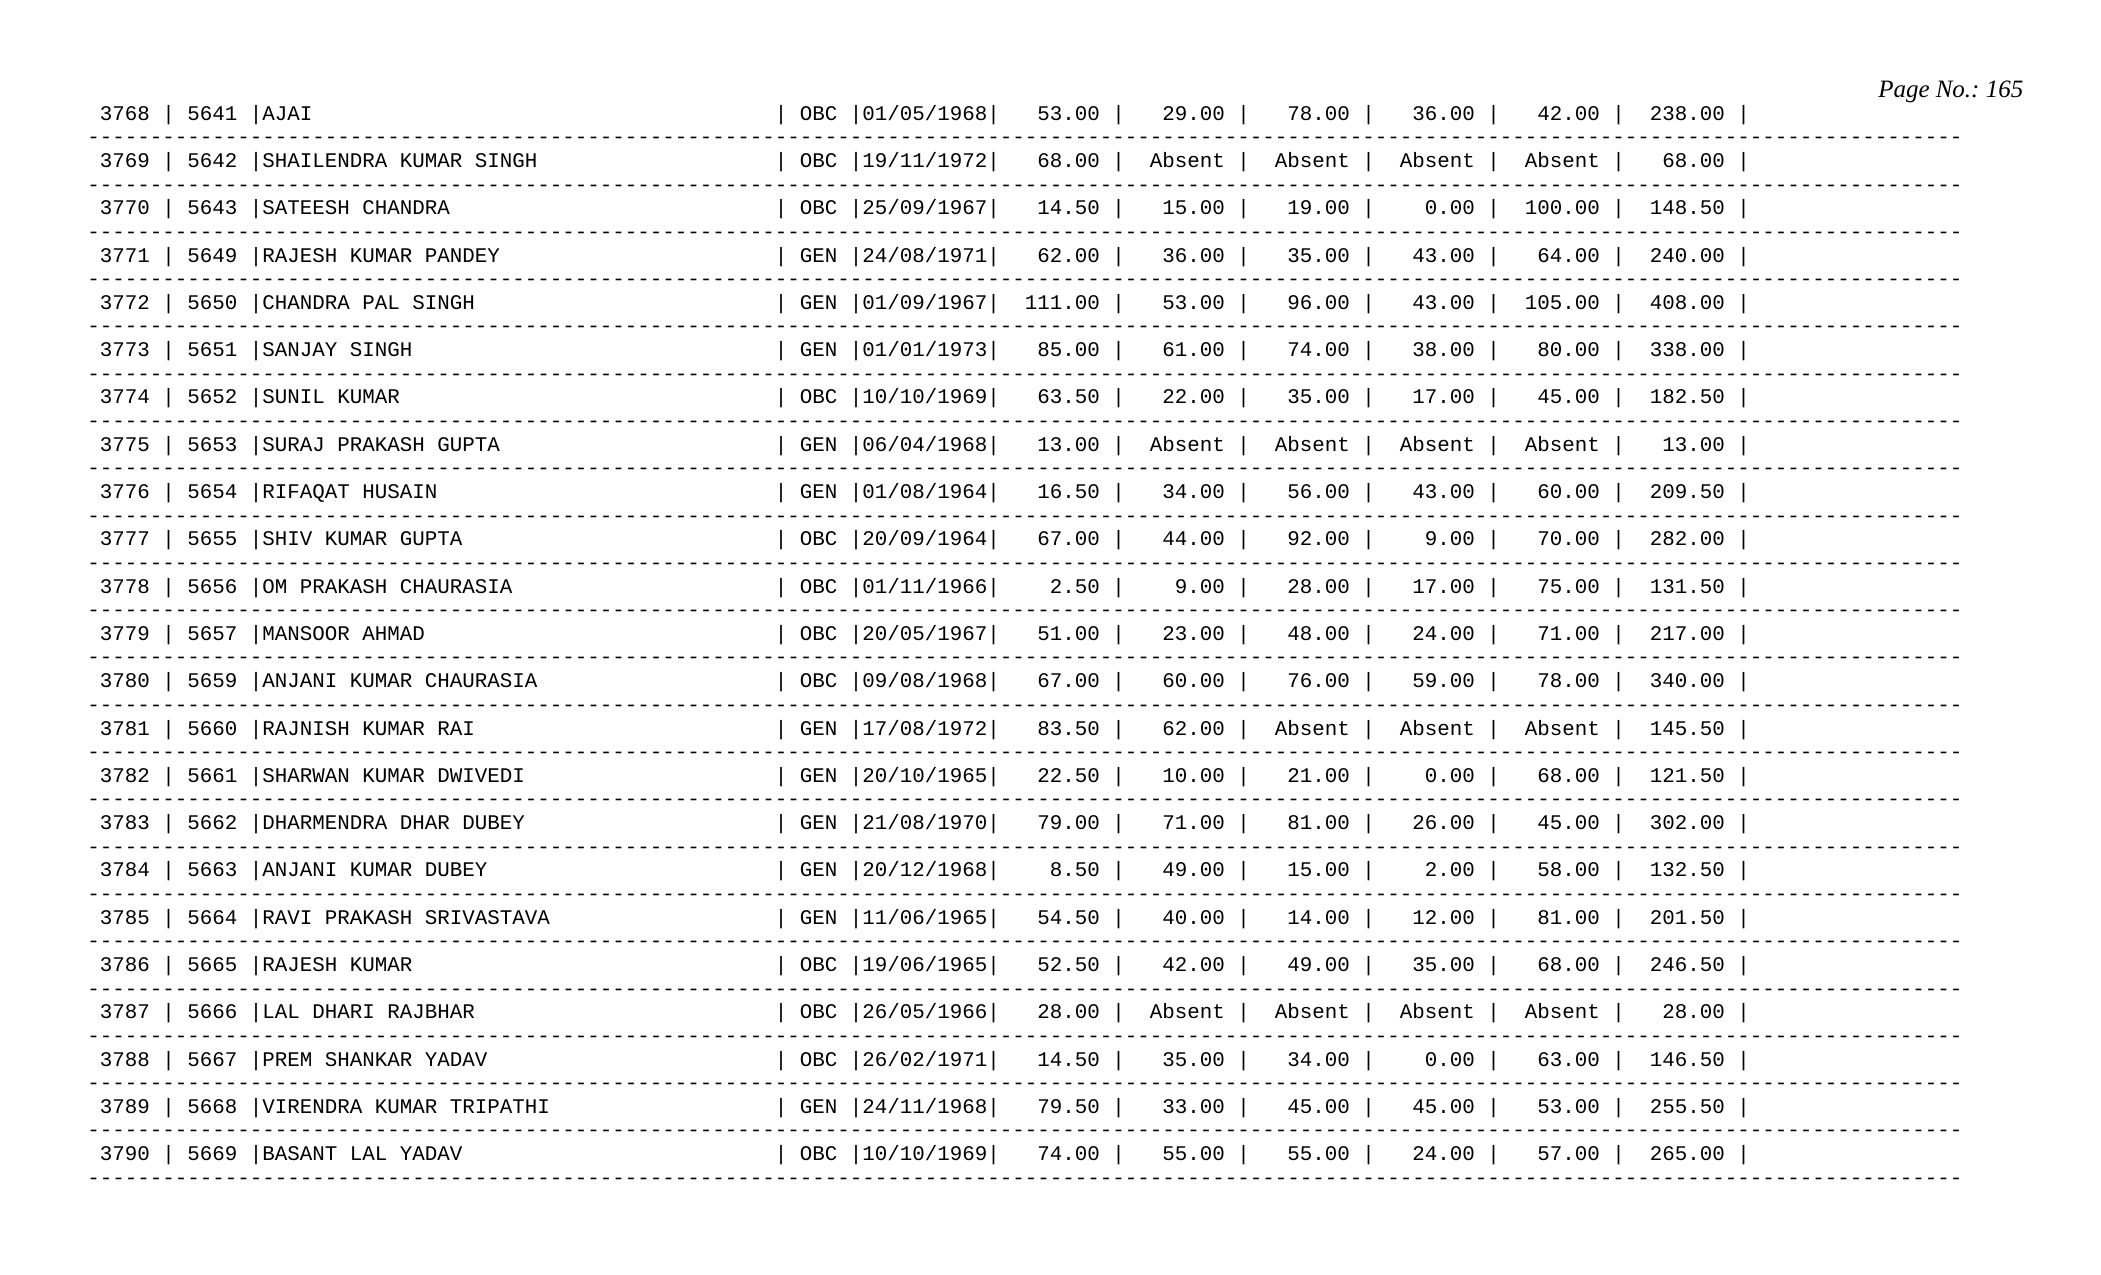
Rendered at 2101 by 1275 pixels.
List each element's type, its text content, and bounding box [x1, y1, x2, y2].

text ------------------------------------------------------------------------------------------------------------------------------------------------------ [87, 1072, 2025, 1096]
text ------------------------------------------------------------------------------------------------------------------------------------------------------ [87, 1025, 2025, 1048]
text ------------------------------------------------------------------------------------------------------------------------------------------------------ [87, 457, 2025, 481]
text 3775 | 5653 |SURAJ PRAKASH GUPTA | GEN |06/04/1968| 13.00 | Absent | Absent | Absent | Absent | 13.00 | [87, 434, 2025, 457]
text 3781 | 5660 |RAJNISH KUMAR RAI | GEN |17/08/1972| 83.50 | 62.00 | Absent | Absent | Absent | 145.50 | [87, 717, 2025, 741]
text 3782 | 5661 |SHARWAN KUMAR DWIVEDI | GEN |20/10/1965| 22.50 | 10.00 | 21.00 | 0.00 | 68.00 | 121.50 | [87, 765, 2025, 788]
text 3769 | 5642 |SHAILENDRA KUMAR SINGH | OBC |19/11/1972| 68.00 | Absent | Absent | Absent | Absent | 68.00 | [87, 150, 2025, 174]
text 3772 | 5650 |CHANDRA PAL SINGH | GEN |01/09/1967| 111.00 | 53.00 | 96.00 | 43.00 | 105.00 | 408.00 | [87, 292, 2025, 316]
text ------------------------------------------------------------------------------------------------------------------------------------------------------ [87, 599, 2025, 623]
text 3778 | 5656 |OM PRAKASH CHAURASIA | OBC |01/11/1966| 2.50 | 9.00 | 28.00 | 17.00 | 75.00 | 131.50 | [87, 576, 2025, 599]
text 3770 | 5643 |SATEESH CHANDRA | OBC |25/09/1967| 14.50 | 15.00 | 19.00 | 0.00 | 100.00 | 148.50 | [87, 197, 2025, 221]
text ------------------------------------------------------------------------------------------------------------------------------------------------------ [87, 363, 2025, 386]
text 3790 | 5669 |BASANT LAL YADAV | OBC |10/10/1969| 74.00 | 55.00 | 55.00 | 24.00 | 57.00 | 265.00 | [87, 1143, 2025, 1167]
text 3788 | 5667 |PREM SHANKAR YADAV | OBC |26/02/1971| 14.50 | 35.00 | 34.00 | 0.00 | 63.00 | 146.50 | [87, 1048, 2025, 1072]
text 3777 | 5655 |SHIV KUMAR GUPTA | OBC |20/09/1964| 67.00 | 44.00 | 92.00 | 9.00 | 70.00 | 282.00 | [87, 528, 2025, 552]
text ------------------------------------------------------------------------------------------------------------------------------------------------------ [87, 788, 2025, 812]
text ------------------------------------------------------------------------------------------------------------------------------------------------------ [87, 316, 2025, 339]
text ------------------------------------------------------------------------------------------------------------------------------------------------------ [87, 694, 2025, 717]
text 3779 | 5657 |MANSOOR AHMAD | OBC |20/05/1967| 51.00 | 23.00 | 48.00 | 24.00 | 71.00 | 217.00 | [87, 623, 2025, 647]
text 3776 | 5654 |RIFAQAT HUSAIN | GEN |01/08/1964| 16.50 | 34.00 | 56.00 | 43.00 | 60.00 | 209.50 | [87, 481, 2025, 505]
text ------------------------------------------------------------------------------------------------------------------------------------------------------ [87, 552, 2025, 576]
text ------------------------------------------------------------------------------------------------------------------------------------------------------ [87, 930, 2025, 954]
text 3774 | 5652 |SUNIL KUMAR | OBC |10/10/1969| 63.50 | 22.00 | 35.00 | 17.00 | 45.00 | 182.50 | [87, 386, 2025, 410]
text ------------------------------------------------------------------------------------------------------------------------------------------------------ [87, 978, 2025, 1001]
text 3789 | 5668 |VIRENDRA KUMAR TRIPATHI | GEN |24/11/1968| 79.50 | 33.00 | 45.00 | 45.00 | 53.00 | 255.50 | [87, 1096, 2025, 1119]
text ------------------------------------------------------------------------------------------------------------------------------------------------------ [87, 268, 2025, 292]
text 3768 | 5641 |AJAI | OBC |01/05/1968| 53.00 | 29.00 | 78.00 | 36.00 | 42.00 | 238.00 | [87, 103, 2025, 126]
text ------------------------------------------------------------------------------------------------------------------------------------------------------ [87, 647, 2025, 670]
text 3786 | 5665 |RAJESH KUMAR | OBC |19/06/1965| 52.50 | 42.00 | 49.00 | 35.00 | 68.00 | 246.50 | [87, 954, 2025, 978]
text ------------------------------------------------------------------------------------------------------------------------------------------------------ [87, 174, 2025, 197]
text 3783 | 5662 |DHARMENDRA DHAR DUBEY | GEN |21/08/1970| 79.00 | 71.00 | 81.00 | 26.00 | 45.00 | 302.00 | [87, 812, 2025, 836]
text ------------------------------------------------------------------------------------------------------------------------------------------------------ [87, 505, 2025, 528]
text ------------------------------------------------------------------------------------------------------------------------------------------------------ [87, 126, 2025, 150]
text 3784 | 5663 |ANJANI KUMAR DUBEY | GEN |20/12/1968| 8.50 | 49.00 | 15.00 | 2.00 | 58.00 | 132.50 | [87, 859, 2025, 883]
text ------------------------------------------------------------------------------------------------------------------------------------------------------ [87, 410, 2025, 434]
text ------------------------------------------------------------------------------------------------------------------------------------------------------ [87, 836, 2025, 859]
text 3787 | 5666 |LAL DHARI RAJBHAR | OBC |26/05/1966| 28.00 | Absent | Absent | Absent | Absent | 28.00 | [87, 1001, 2025, 1025]
text 3785 | 5664 |RAVI PRAKASH SRIVASTAVA | GEN |11/06/1965| 54.50 | 40.00 | 14.00 | 12.00 | 81.00 | 201.50 | [87, 907, 2025, 930]
text ------------------------------------------------------------------------------------------------------------------------------------------------------ [87, 741, 2025, 765]
text 3771 | 5649 |RAJESH KUMAR PANDEY | GEN |24/08/1971| 62.00 | 36.00 | 35.00 | 43.00 | 64.00 | 240.00 | [87, 244, 2025, 268]
text 3773 | 5651 |SANJAY SINGH | GEN |01/01/1973| 85.00 | 61.00 | 74.00 | 38.00 | 80.00 | 338.00 | [87, 339, 2025, 363]
text ------------------------------------------------------------------------------------------------------------------------------------------------------ [87, 883, 2025, 907]
text ------------------------------------------------------------------------------------------------------------------------------------------------------ [87, 221, 2025, 244]
text 3780 | 5659 |ANJANI KUMAR CHAURASIA | OBC |09/08/1968| 67.00 | 60.00 | 76.00 | 59.00 | 78.00 | 340.00 | [87, 670, 2025, 694]
text ------------------------------------------------------------------------------------------------------------------------------------------------------ [87, 1167, 2025, 1190]
text ------------------------------------------------------------------------------------------------------------------------------------------------------ [87, 1119, 2025, 1143]
